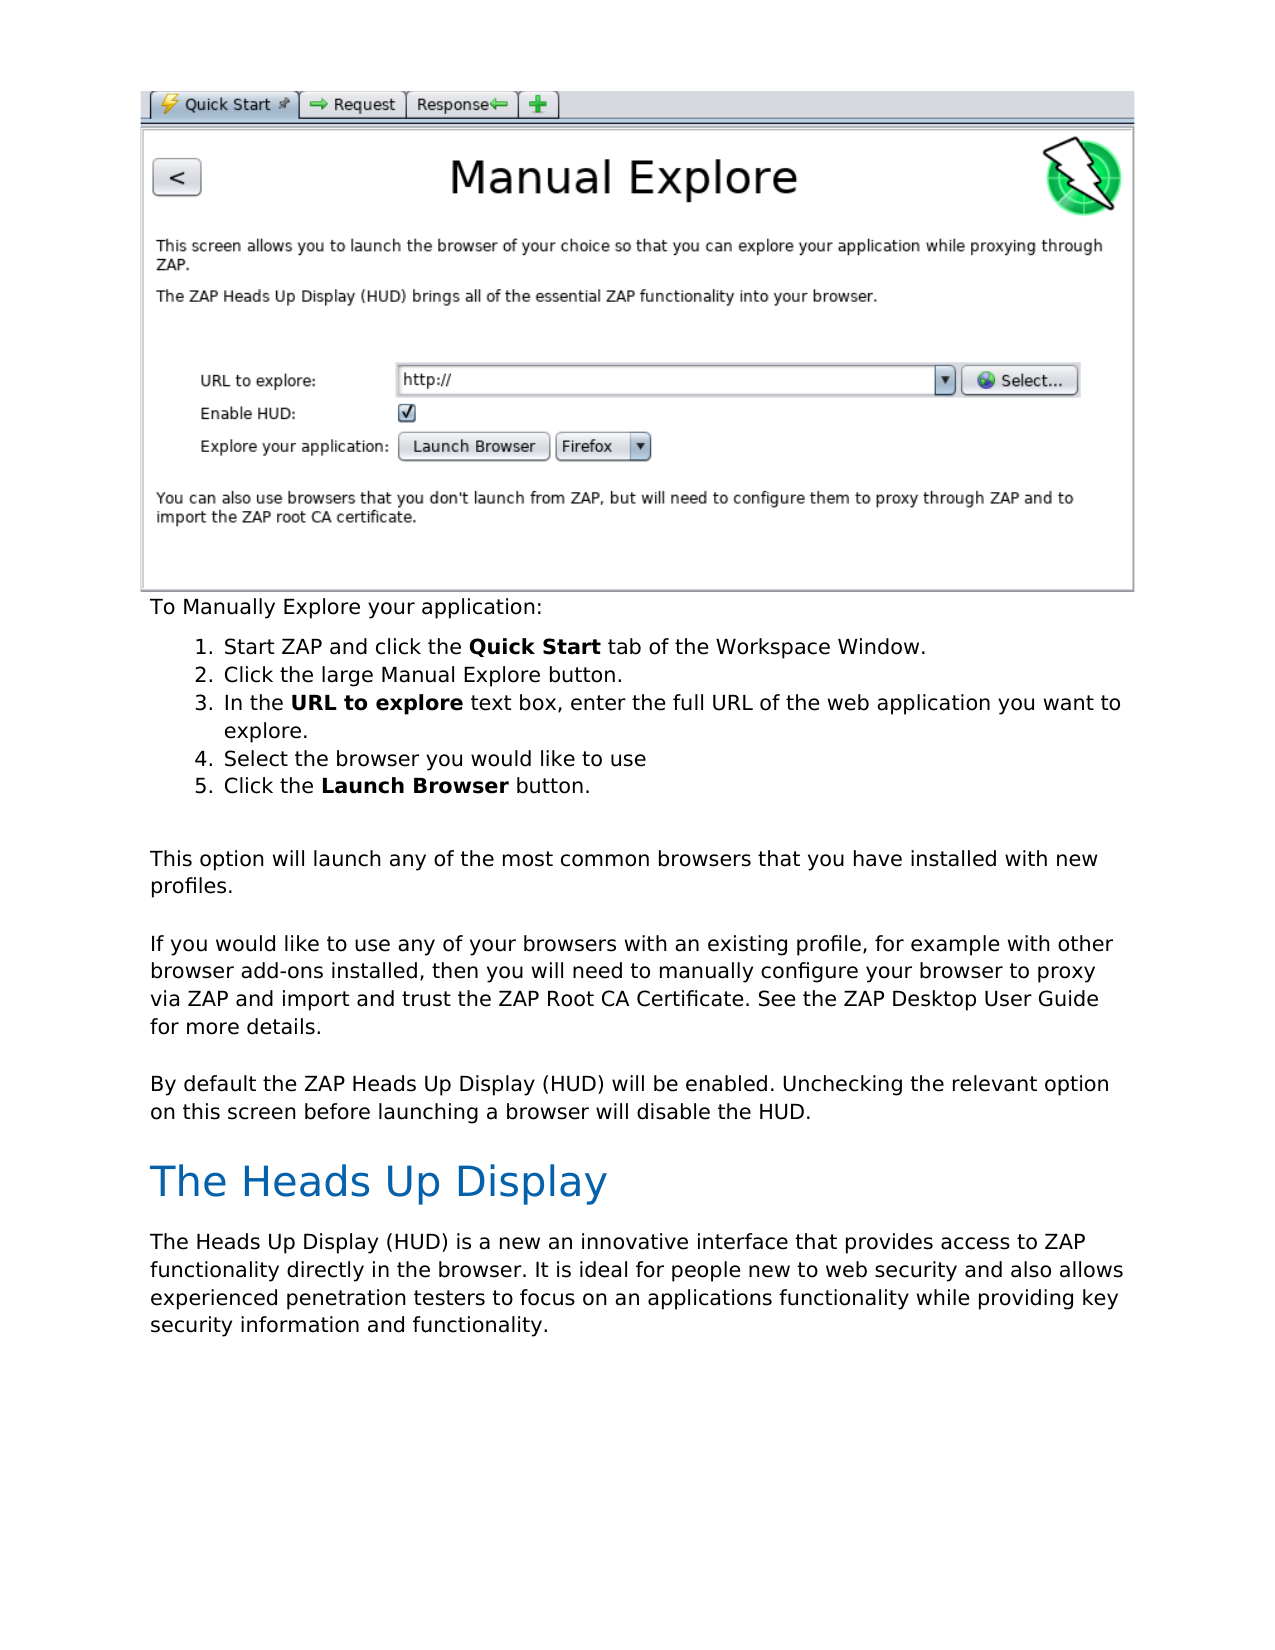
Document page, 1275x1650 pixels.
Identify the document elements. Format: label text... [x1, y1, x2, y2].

list Click the Launch Browser button. [194, 774, 1125, 799]
subtitle The Heads Up Display [150, 1158, 1125, 1206]
text If you would like to use any of your browsers with an existing profile, for example with other browser add-ons installed, then you will need to manually configure your browser to proxy via ZAP and import and trust the ZAP Root CA Certificate. See the ZAP Desktop User Guide for more details. [150, 932, 1125, 1039]
text The Heads Up Display (HUD) is a new an innovative interface that provides access to ZAP functionality directly in the browser. It is ideal for people new to web security and also allows experienced penetration testers to focus on an applications functionality while providing key security information and functionality. [150, 1230, 1125, 1338]
text By default the ZAP Heads Up Display (HUD) will be enabled. Unchecking the relevant option on this screen before launching a browser will disable the HUD. [150, 1072, 1125, 1124]
list In the URL to explore text box, enter the full URL of the web application you want to explore. [194, 691, 1125, 743]
list Start ZAP and click the Quick Start tab of the Workspace Window. [194, 635, 1125, 659]
list Select the browser you would like to use [194, 747, 1125, 771]
text To Manually Explore your application: [150, 592, 1125, 619]
text This option will launch any of the most common browsers that you have installed with new profiles. [150, 847, 1125, 899]
list Click the large Manual Explore button. [194, 663, 1125, 687]
